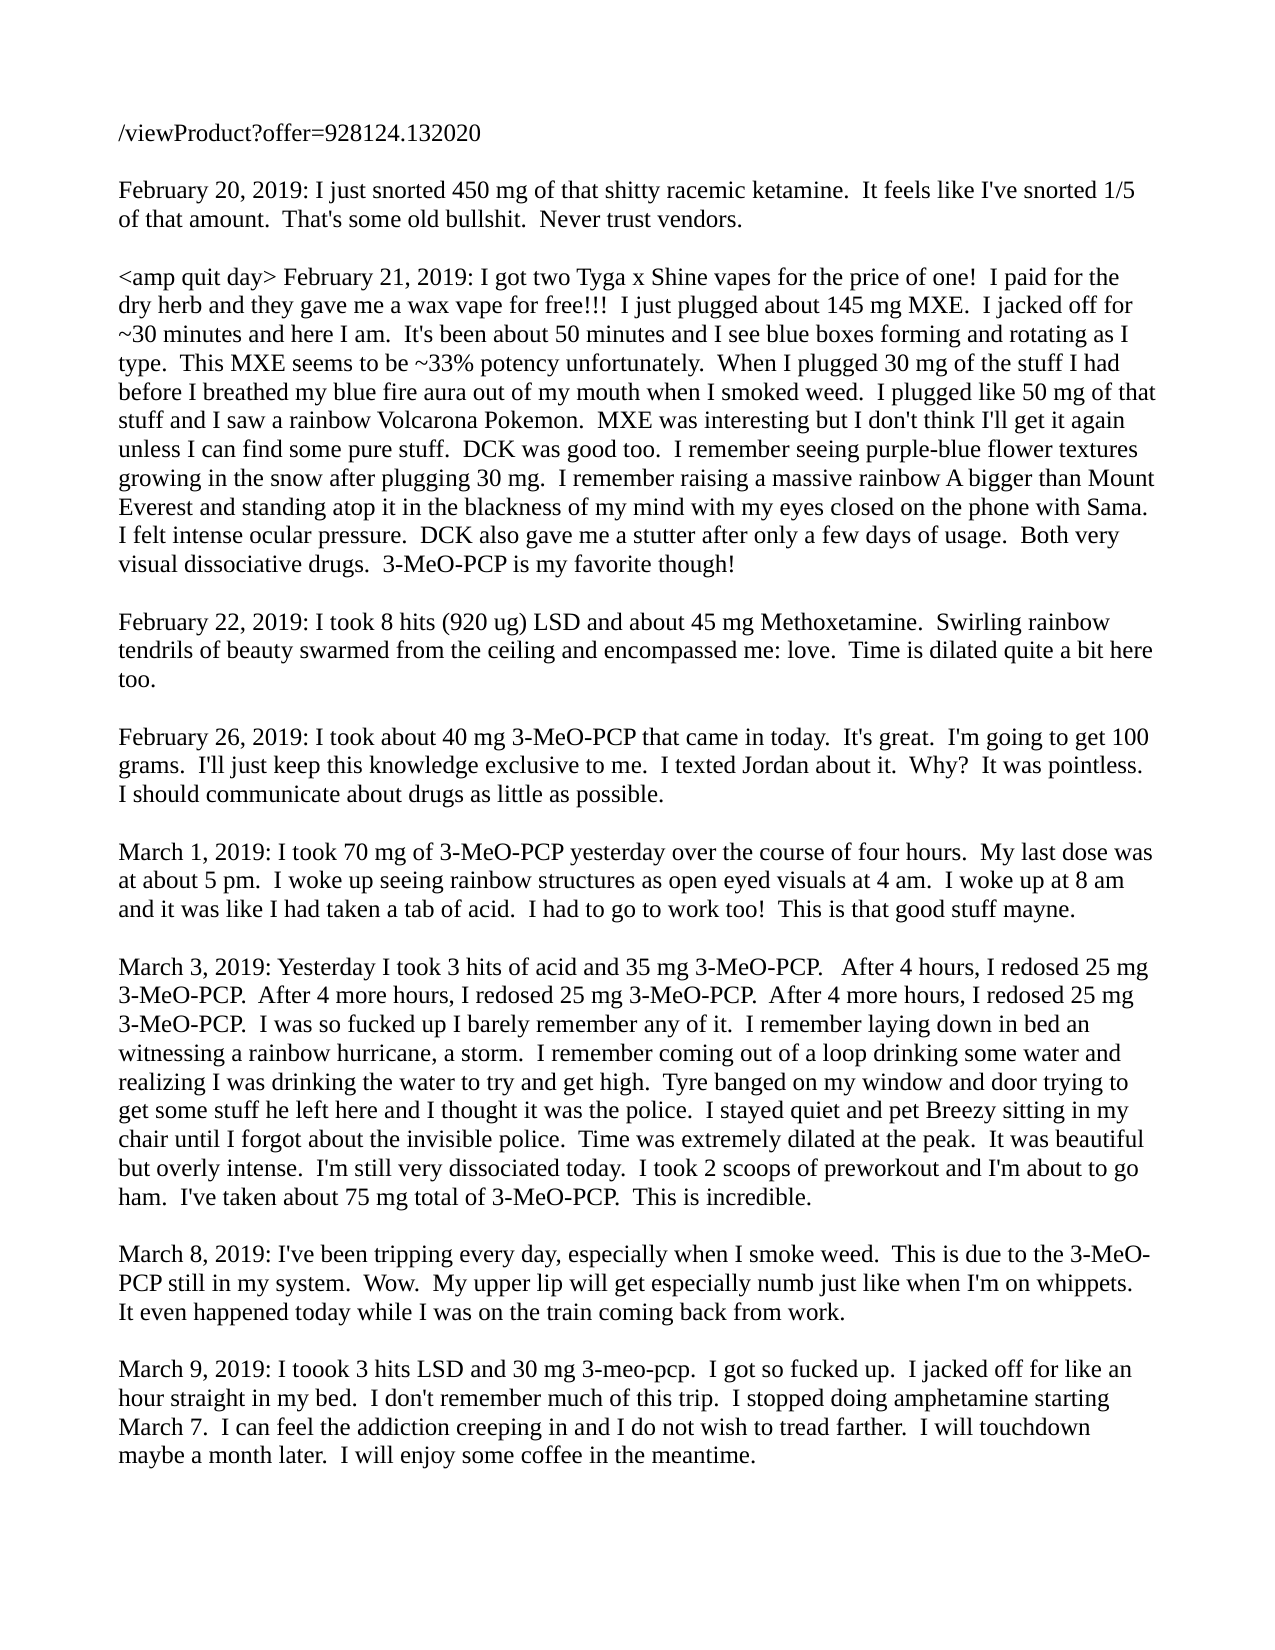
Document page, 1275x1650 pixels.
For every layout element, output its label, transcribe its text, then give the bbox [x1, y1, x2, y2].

text February 20, 2019: I just snorted 450 mg of that shitty racemic ketamine. It feels like I've snorted 1/5 of that amount. That's some old bullshit. Never trust vendors. [118, 176, 1157, 233]
text March 1, 2019: I took 70 mg of 3-MeO-PCP yesterday over the course of four hours. My last dose was at about 5 pm. I woke up seeing rainbow structures as open eyed visuals at 4 am. I woke up at 8 am and it was like I had taken a tab of acid. I had to go to work too! This is that good stuff mayne. [118, 837, 1157, 923]
text February 26, 2019: I took about 40 mg 3-MeO-PCP that came in today. It's great. I'm going to get 100 grams. I'll just keep this knowledge exclusive to me. I texted Jordan about it. Why? It was pointless. I should communicate about drugs as little as possible. [118, 722, 1157, 808]
text February 22, 2019: I took 8 hits (920 ug) LSD and about 45 mg Methoxetamine. Swirling rainbow tendrils of beauty swarmed from the ceiling and encompassed me: love. Time is dilated quite a bit here too. [118, 607, 1157, 693]
text <amp quit day> February 21, 2019: I got two Tyga x Shine vapes for the price of one! I paid for the dry herb and they gave me a wax vape for free!!! I just plugged about 145 mg MXE. I jacked off for ~30 minutes and here I am. It's been about 50 minutes and I see blue boxes forming and rotating as I type. This MXE seems to be ~33% potency unfortunately. When I plugged 30 mg of the stuff I had before I breathed my blue fire aura out of my mouth when I smoked weed. I plugged like 50 mg of that stuff and I saw a rainbow Volcarona Pokemon. MXE was interesting but I don't think I'll get it again unless I can find some pure stuff. DCK was good too. I remember seeing purple-blue flower textures growing in the snow after plugging 30 mg. I remember raising a massive rainbow A bigger than Mount Everest and standing atop it in the blackness of my mind with my eyes closed on the phone with Sama. I felt intense ocular pressure. DCK also gave me a stutter after only a few days of usage. Both very visual dissociative drugs. 3-MeO-PCP is my favorite though! [118, 262, 1157, 578]
text March 8, 2019: I've been tripping every day, especially when I smoke weed. This is due to the 3-MeO-PCP still in my system. Wow. My upper lip will get especially numb just like when I'm on whippets. It even happened today while I was on the train coming back from work. [118, 1239, 1157, 1326]
text March 9, 2019: I toook 3 hits LSD and 30 mg 3-meo-pcp. I got so fucked up. I jacked off for like an hour straight in my bed. I don't remember much of this trip. I stopped doing amphetamine starting March 7. I can feel the addiction creeping in and I do not wish to tread farther. I will touchdown maybe a month later. I will enjoy some coffee in the meantime. [118, 1354, 1157, 1469]
text /viewProduct?offer=928124.132020 [118, 118, 1157, 147]
text March 3, 2019: Yesterday I took 3 hits of acid and 35 mg 3-MeO-PCP. After 4 hours, I redosed 25 mg 3-MeO-PCP. After 4 more hours, I redosed 25 mg 3-MeO-PCP. After 4 more hours, I redosed 25 mg 3-MeO-PCP. I was so fucked up I barely remember any of it. I remember laying down in bed an witnessing a rainbow hurricane, a storm. I remember coming out of a loop drinking some water and realizing I was drinking the water to try and get high. Tyre banged on my window and door trying to get some stuff he left here and I thought it was the police. I stayed quiet and pet Breezy sitting in my chair until I forgot about the invisible police. Time was extremely dilated at the peak. It was beautiful but overly intense. I'm still very dissociated today. I took 2 scoops of preworkout and I'm about to go ham. I've taken about 75 mg total of 3-MeO-PCP. This is incredible. [118, 952, 1157, 1211]
